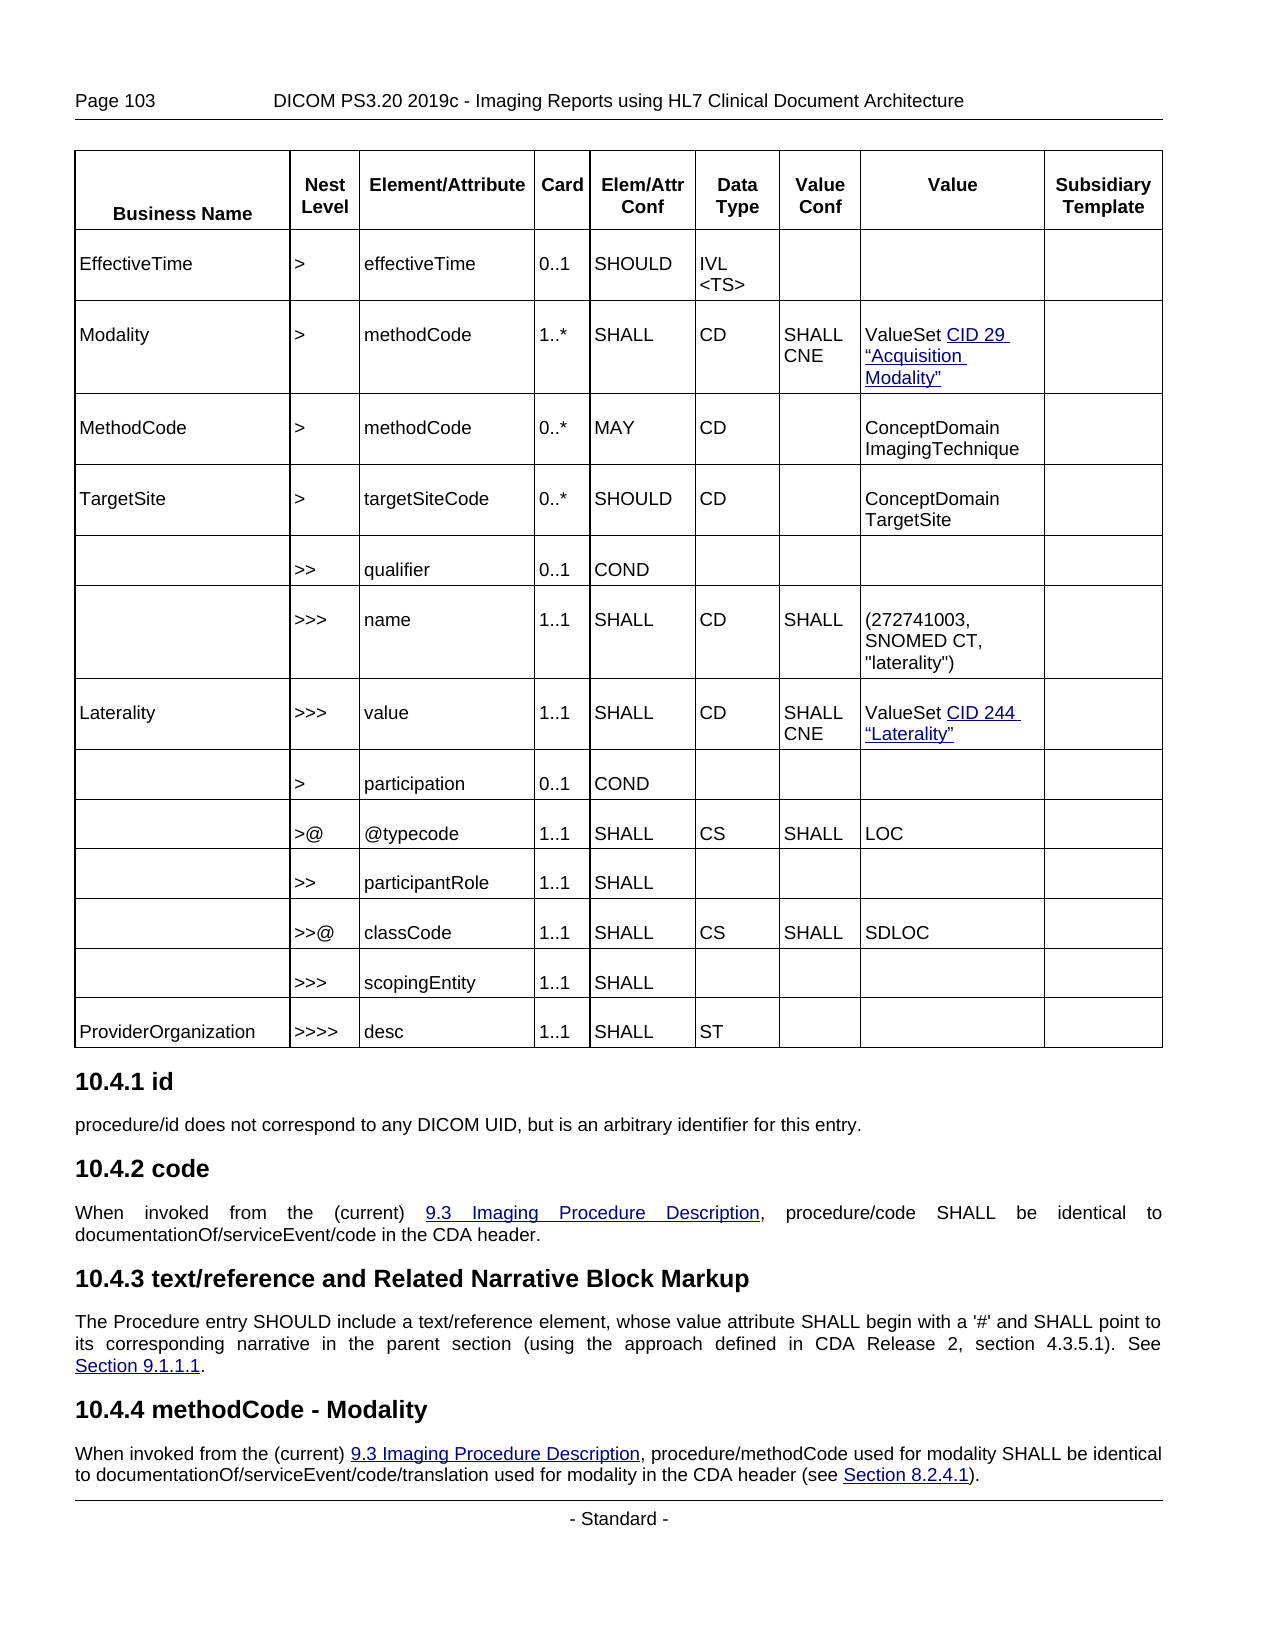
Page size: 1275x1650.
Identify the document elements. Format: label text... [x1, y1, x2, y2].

table_cell CD [696, 679, 779, 749]
table_cell Provider​Organization [76, 998, 289, 1047]
table_cell COND [591, 750, 695, 798]
table_cell SHALL [591, 301, 695, 392]
table_header Element/​Attribute [360, 151, 534, 228]
table_cell >> [291, 536, 359, 585]
table_cell SHALL CNE [780, 301, 860, 392]
table_cell [76, 899, 289, 947]
table_cell Modality [76, 301, 289, 392]
table_cell [76, 849, 289, 898]
table_cell [861, 230, 1044, 300]
table_cell SHALL [591, 586, 695, 677]
table_header Elem/Attr Conf [591, 151, 695, 228]
table_cell 0..1 [535, 230, 589, 300]
table_cell SHALL [780, 586, 860, 677]
table_cell [1045, 949, 1162, 997]
table_cell Concept​Domain ImagingTechnique [861, 394, 1044, 464]
text 10.4.4 methodCode - Modality [75, 1395, 1162, 1423]
table_cell > [291, 301, 359, 392]
table_cell [780, 949, 860, 997]
text When invoked from the (current) 9.3 Imaging Procedure Description, procedure/code SHALL be identical to documentationOf/serviceEvent/code in the CDA header. [75, 1202, 1162, 1245]
table_cell [780, 536, 860, 585]
table_cell > [291, 465, 359, 535]
table_cell [1045, 301, 1162, 392]
table_cell >>> [291, 949, 359, 997]
table_header Nest Level [291, 151, 359, 228]
table_cell >>>> [291, 998, 359, 1047]
table_cell SHALL [780, 800, 860, 848]
table_header Data Type [696, 151, 779, 228]
table_cell CD [696, 586, 779, 677]
table_cell >> [291, 849, 359, 898]
table_cell scoping​Entity [360, 949, 534, 997]
table_cell value [360, 679, 534, 749]
table_cell [1045, 465, 1162, 535]
text procedure/id does not correspond to any DICOM UID, but is an arbitrary identifier for this entry. [75, 1114, 1162, 1136]
table_cell CS [696, 899, 779, 947]
table_cell > [291, 750, 359, 798]
table_cell SHALL [591, 849, 695, 898]
table_cell Effective​Time [76, 230, 289, 300]
table_cell [76, 750, 289, 798]
table_cell [780, 230, 860, 300]
table_cell [1045, 394, 1162, 464]
table_cell [1045, 679, 1162, 749]
table_cell ValueSet CID 29 “Acquisition Modality” [861, 301, 1044, 392]
table_cell SHALL [591, 949, 695, 997]
table_cell SHOULD [591, 465, 695, 535]
table_cell [1045, 899, 1162, 947]
table_cell [76, 536, 289, 585]
table_cell [780, 849, 860, 898]
table_cell [76, 949, 289, 997]
table_cell [1045, 536, 1162, 585]
table_header Value Conf [780, 151, 860, 228]
table_cell [76, 586, 289, 677]
table_cell [861, 750, 1044, 798]
table_cell CD [696, 394, 779, 464]
table_cell [1045, 230, 1162, 300]
table_header Card [535, 151, 589, 228]
table_cell [861, 536, 1044, 585]
table_cell SHALL [591, 679, 695, 749]
table_cell ValueSet CID 244 “Laterality” [861, 679, 1044, 749]
table_cell [1045, 849, 1162, 898]
table_cell >>> [291, 586, 359, 677]
table_cell qualifier [360, 536, 534, 585]
table_cell (272741003, SNOMED CT, "laterality") [861, 586, 1044, 677]
table_cell class​Code [360, 899, 534, 947]
table_cell [861, 949, 1044, 997]
table_cell [861, 998, 1044, 1047]
table_cell 0..* [535, 394, 589, 464]
table_cell SHALL [591, 899, 695, 947]
table_header Subsidiary Template [1045, 151, 1162, 228]
table_cell SHALL [591, 800, 695, 848]
text 10.4.1 id [75, 1067, 1162, 1095]
table_cell name [360, 586, 534, 677]
table_cell [861, 849, 1044, 898]
table_cell 1..1 [535, 949, 589, 997]
table_cell > [291, 394, 359, 464]
table_cell Target​Site [76, 465, 289, 535]
table_header Value [861, 151, 1044, 228]
table_cell 1..1 [535, 800, 589, 848]
table_cell >>@ [291, 899, 359, 947]
text The Procedure entry SHOULD include a text/reference element, whose value attribute SHALL begin with a '#' and SHALL point to its corresponding narrative in the parent section (using the approach defined in CDA Release 2, section 4.3.5.1). See Section 9.1.1.1. [75, 1311, 1162, 1376]
table_cell IVL <TS> [696, 230, 779, 300]
table_cell [780, 394, 860, 464]
table_cell 1..1 [535, 899, 589, 947]
table_cell 1..* [535, 301, 589, 392]
table_cell [1045, 800, 1162, 848]
table_cell SHALL [591, 998, 695, 1047]
table_cell > [291, 230, 359, 300]
table_cell @typecode [360, 800, 534, 848]
table_cell [696, 949, 779, 997]
table_cell COND [591, 536, 695, 585]
table_cell [696, 849, 779, 898]
table_cell [780, 998, 860, 1047]
table_cell Method​Code [76, 394, 289, 464]
table_cell [696, 750, 779, 798]
table_cell [1045, 586, 1162, 677]
table_cell [780, 750, 860, 798]
table_cell SDLOC [861, 899, 1044, 947]
table_cell ST [696, 998, 779, 1047]
table_cell 1..1 [535, 679, 589, 749]
text 10.4.2 code [75, 1154, 1162, 1183]
table_cell [76, 800, 289, 848]
table_cell >@ [291, 800, 359, 848]
table_cell SHALL CNE [780, 679, 860, 749]
table_cell [696, 536, 779, 585]
table_cell CD [696, 301, 779, 392]
table_cell 1..1 [535, 998, 589, 1047]
table_cell effective​Time [360, 230, 534, 300]
table_cell 0..* [535, 465, 589, 535]
text When invoked from the (current) 9.3 Imaging Procedure Description, procedure/methodCode used for modality SHALL be identical to documentationOf/serviceEvent/code/translation used for modality in the CDA header (see Section 8.2.4.1). [75, 1442, 1162, 1485]
text 10.4.3 text/reference and Related Narrative Block Markup [75, 1264, 1162, 1293]
table_cell 1..1 [535, 849, 589, 898]
table_cell 0..1 [535, 750, 589, 798]
table_cell 1..1 [535, 586, 589, 677]
table_cell method​Code [360, 301, 534, 392]
table_cell [780, 465, 860, 535]
table_cell 0..1 [535, 536, 589, 585]
table_cell LOC [861, 800, 1044, 848]
table_cell MAY [591, 394, 695, 464]
table_cell [1045, 998, 1162, 1047]
table_cell Concept​Domain TargetSite [861, 465, 1044, 535]
table_cell participant​Role [360, 849, 534, 898]
table_cell Laterality [76, 679, 289, 749]
table_cell SHALL [780, 899, 860, 947]
table_cell target​Site​Code [360, 465, 534, 535]
table_cell participation [360, 750, 534, 798]
table_cell [1045, 750, 1162, 798]
table_cell CS [696, 800, 779, 848]
table_cell desc [360, 998, 534, 1047]
table_cell SHOULD [591, 230, 695, 300]
table_cell CD [696, 465, 779, 535]
table_cell method​Code [360, 394, 534, 464]
table_cell >>> [291, 679, 359, 749]
table_header Business Name [76, 151, 289, 228]
